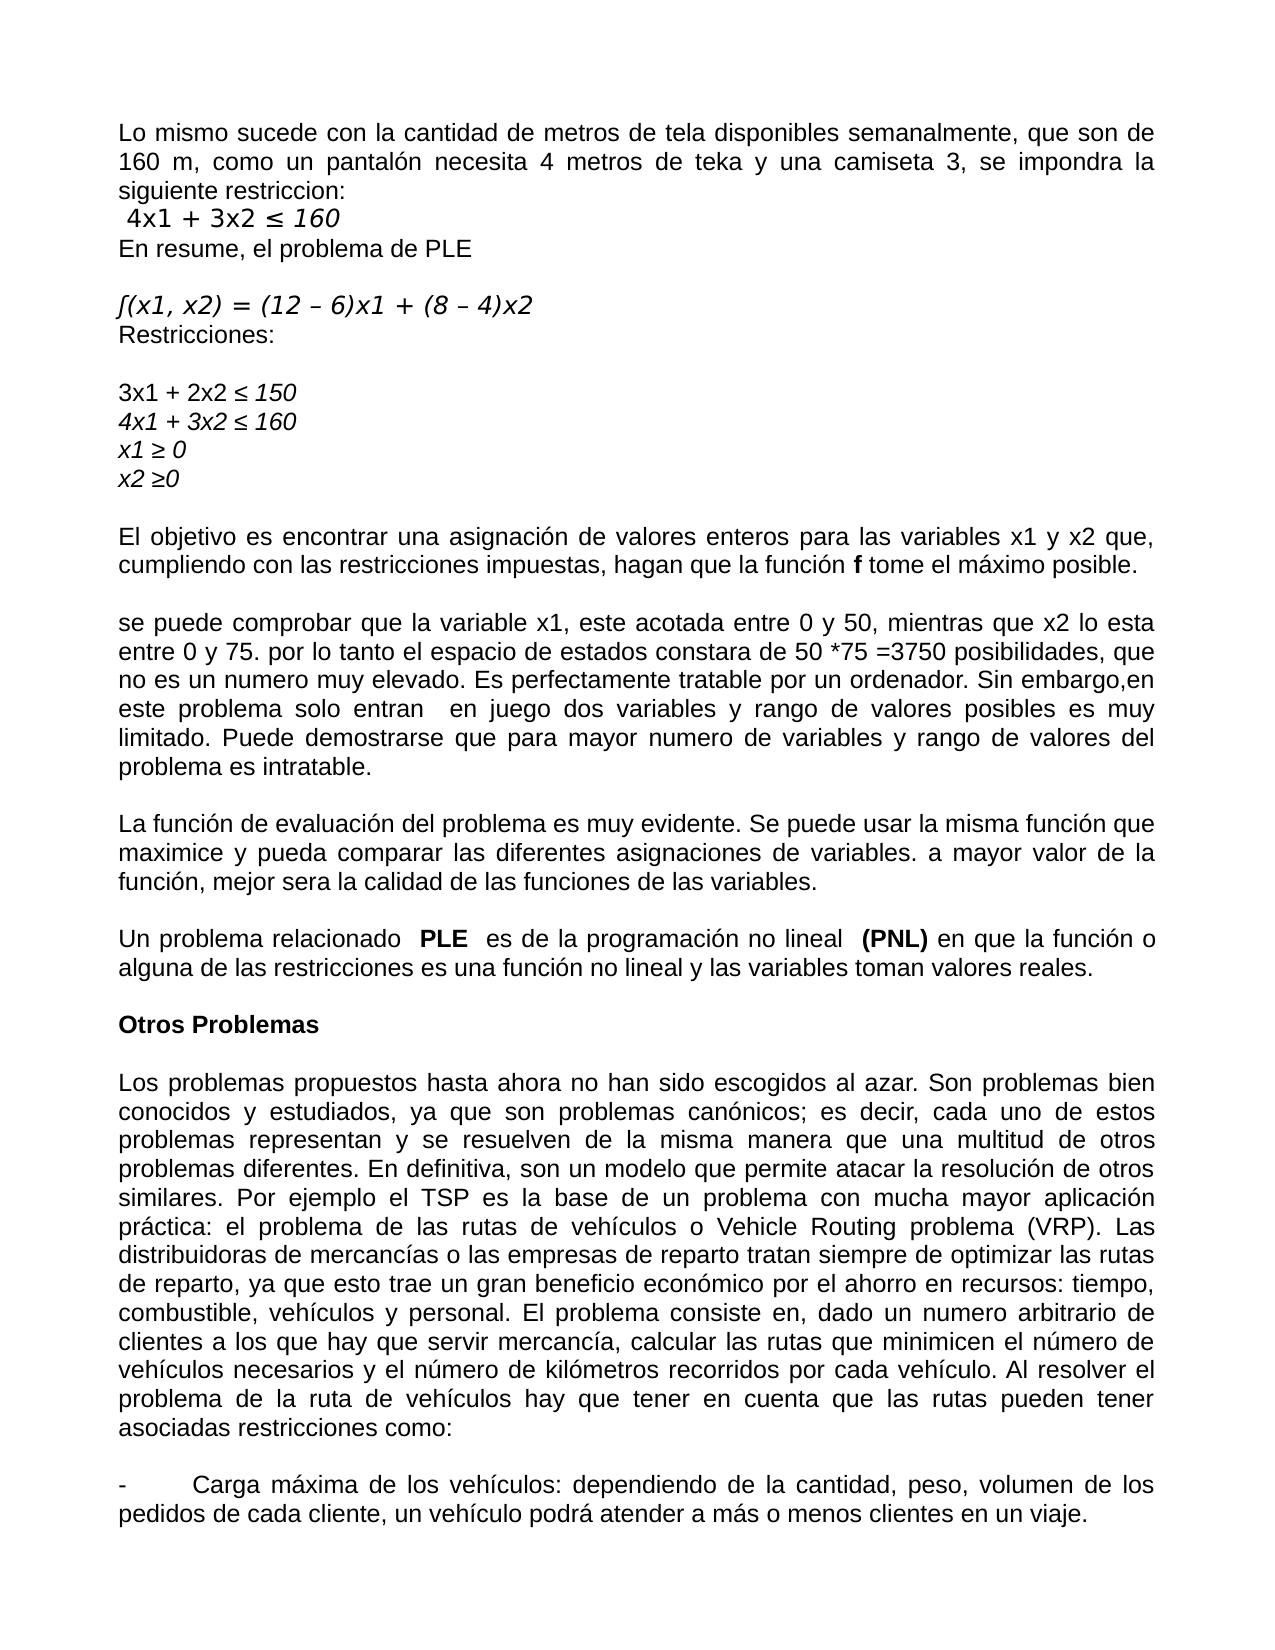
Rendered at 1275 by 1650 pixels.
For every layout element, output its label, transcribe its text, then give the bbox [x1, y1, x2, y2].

text x1 ≥ 0 [118, 435, 1157, 464]
text Restricciones: [118, 320, 1157, 349]
text ʃ(x1, x2) = (12 – 6)x1 + (8 – 4)x2 [118, 291, 1157, 320]
text El objetivo es encontrar una asignación de valores enteros para las variables x1 y x2 que, cumpliendo con las restricciones impuestas, hagan que la función f tome el máximo posible. [118, 521, 1157, 579]
text se puede comprobar que la variable x1, este acotada entre 0 y 50, mientras que x2 lo esta entre 0 y 75. por lo tanto el espacio de estados constara de 50 *75 =3750 posibilidades, que no es un numero muy elevado. Es perfectamente tratable por un ordenador. Sin embargo,en este problema solo entran en juego dos variables y rango de valores posibles es muy limitado. Puede demostrarse que para mayor numero de variables y rango de valores del problema es intratable. [118, 608, 1157, 780]
text Lo mismo sucede con la cantidad de metros de tela disponibles semanalmente, que son de 160 m, como un pantalón necesita 4 metros de teka y una camiseta 3, se impondra la siguiente restriccion: [118, 118, 1157, 204]
text En resume, el problema de PLE [118, 233, 1157, 262]
text Un problema relacionado PLE es de la programación no lineal (PNL) en que la función o alguna de las restricciones es una función no lineal y las variables toman valores reales. [118, 924, 1157, 981]
text 4x1 + 3x2 ≤ 160 [118, 406, 1157, 435]
text Los problemas propuestos hasta ahora no han sido escogidos al azar. Son problemas bien conocidos y estudiados, ya que son problemas canónicos; es decir, cada uno de estos problemas representan y se resuelven de la misma manera que una multitud de otros problemas diferentes. En definitiva, son un modelo que permite atacar la resolución de otros similares. Por ejemplo el TSP es la base de un problema con mucha mayor aplicación práctica: el problema de las rutas de vehículos o Vehicle Routing problema (VRP). Las distribuidoras de mercancías o las empresas de reparto tratan siempre de optimizar las rutas de reparto, ya que esto trae un gran beneficio económico por el ahorro en recursos: tiempo, combustible, vehículos y personal. El problema consiste en, dado un numero arbitrario de clientes a los que hay que servir mercancía, calcular las rutas que minimicen el número de vehículos necesarios y el número de kilómetros recorridos por cada vehículo. Al resolver el problema de la ruta de vehículos hay que tener en cuenta que las rutas pueden tener asociadas restricciones como: [118, 1068, 1157, 1441]
text x2 ≥0 [118, 464, 1157, 493]
text 4x1 + 3x2 ≤ 160 [118, 204, 1157, 233]
text 3x1 + 2x2 ≤ 150 [118, 378, 1157, 406]
text - Carga máxima de los vehículos: dependiendo de la cantidad, peso, volumen de los pedidos de cada cliente, un vehículo podrá atender a más o menos clientes en un viaje. [118, 1470, 1157, 1528]
text Otros Problemas [118, 1010, 1157, 1039]
text La función de evaluación del problema es muy evidente. Se puede usar la misma función que maximice y pueda comparar las diferentes asignaciones de variables. a mayor valor de la función, mejor sera la calidad de las funciones de las variables. [118, 809, 1157, 895]
